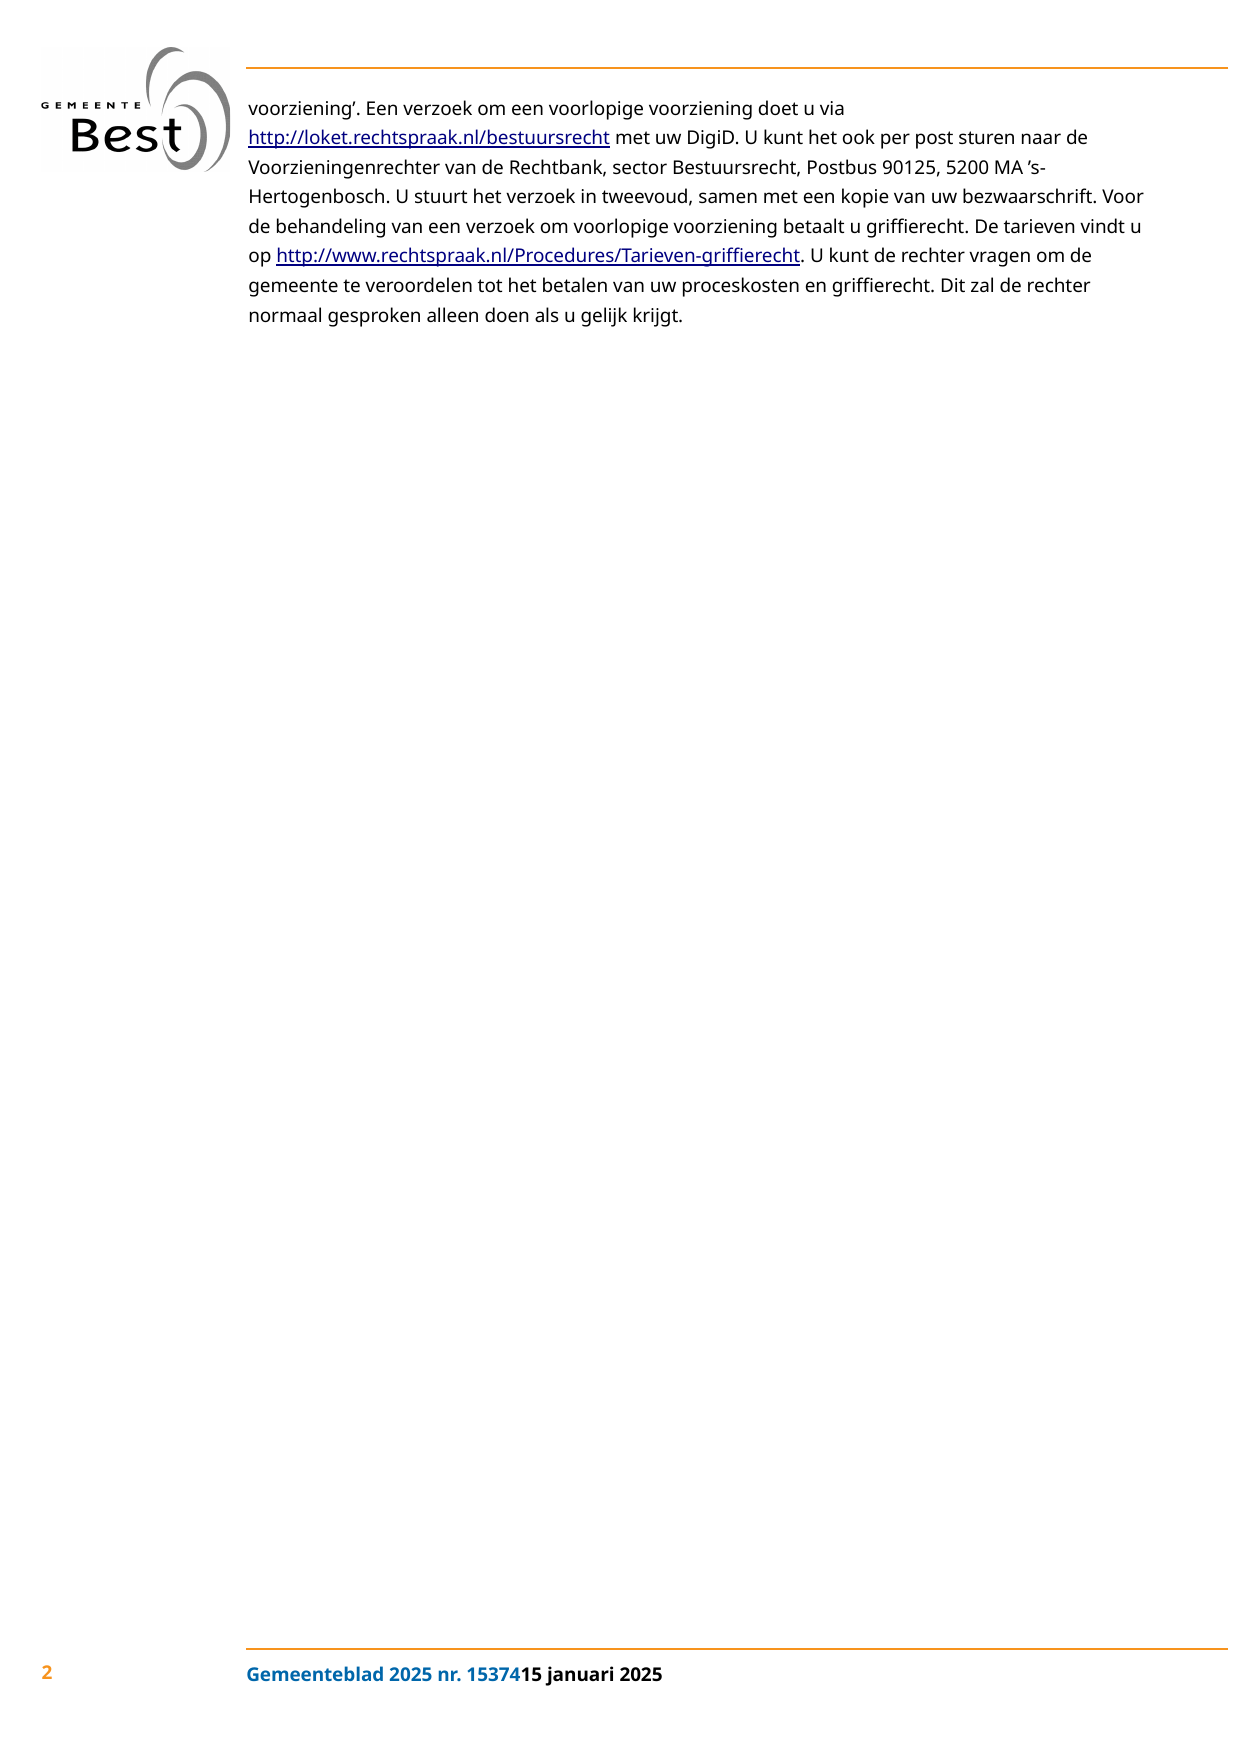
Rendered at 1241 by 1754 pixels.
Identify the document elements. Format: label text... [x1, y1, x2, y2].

text voorziening’. Een verzoek om een voorlopige voorziening doet u via http://loket.rechtspraak.nl/bestuursrecht met uw DigiD. U kunt het ook per post sturen naar de Voorzieningenrechter van de Rechtbank, sector Bestuursrecht, Postbus 90125, 5200 MA ’s-Hertogenbosch. U stuurt het verzoek in tweevoud, samen met een kopie van uw bezwaarschrift. Voor de behandeling van een verzoek om voorlopige voorziening betaalt u griffierecht. De tarieven vindt u op http://www.rechtspraak.nl/Procedures/Tarieven-griffierecht. U kunt de rechter vragen om de gemeente te veroordelen tot het betalen van uw proceskosten en griffierecht. Dit zal de rechter normaal gesproken alleen doen als u gelijk krijgt. [248, 95, 1152, 328]
picture [41, 47, 231, 172]
